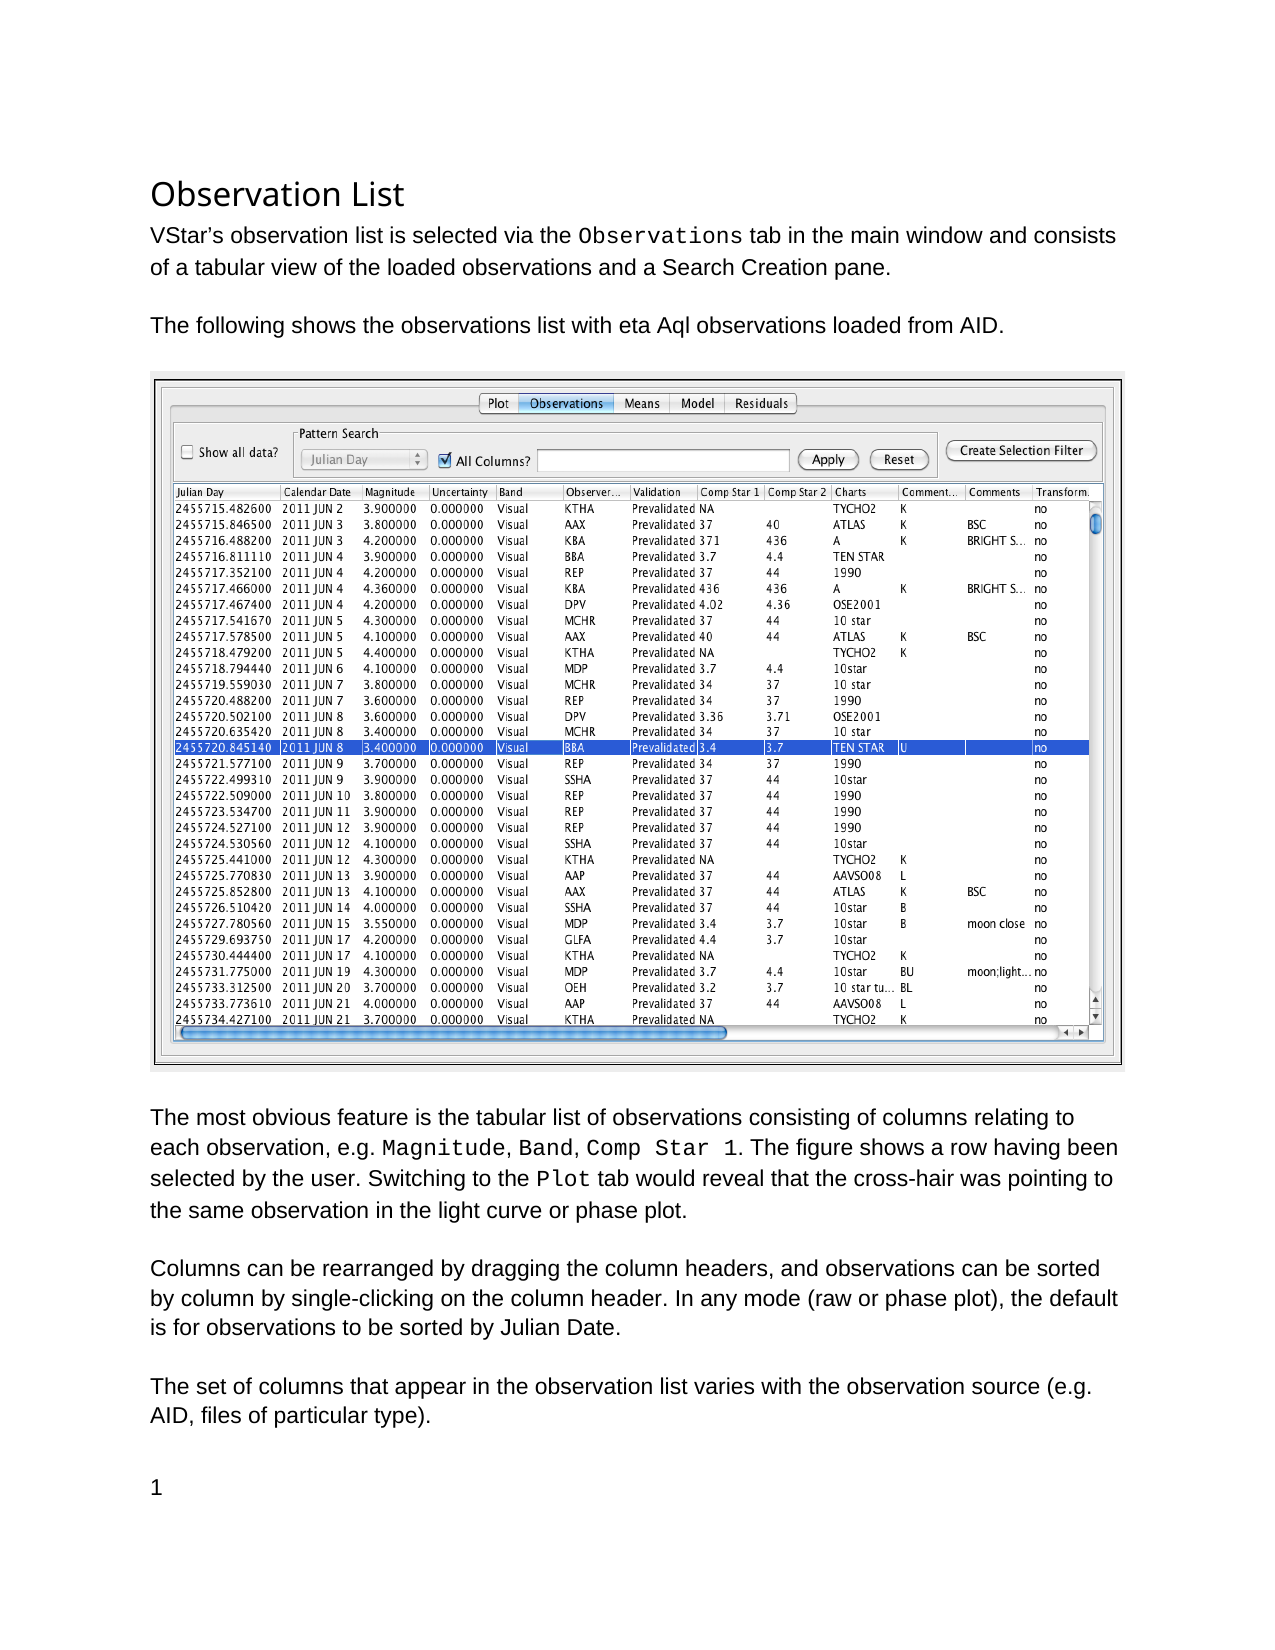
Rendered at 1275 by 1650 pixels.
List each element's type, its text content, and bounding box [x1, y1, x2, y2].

subtitle Observation List [150, 171, 1125, 216]
text The set of columns that appear in the observation list varies with the observation source (e.g. AID, files of particular type). [150, 1373, 1125, 1428]
picture [150, 371, 1125, 1072]
text Columns can be rearranged by dragging the column headers, and observations can be sorted by column by single-clicking on the column header. In any mode (raw or phase plot), the default is for observations to be sorted by Julian Date. [150, 1256, 1125, 1340]
text VStar’s observation list is selected via the Observations tab in the main window and consists of a tabular view of the loaded observations and a Search Creation pane. [150, 223, 1125, 280]
text The following shows the observations list with eta Aql observations loaded from AID. [150, 313, 1125, 339]
text The most obvious feature is the tabular list of observations consisting of columns relating to each observation, e.g. Magnitude, Band, Comp Star 1. The figure shows a row having been selected by the user. Switching to the Plot tab would reveal that the cross-hair was pointing to the same observation in the light curve or phase plot. [150, 1105, 1125, 1223]
